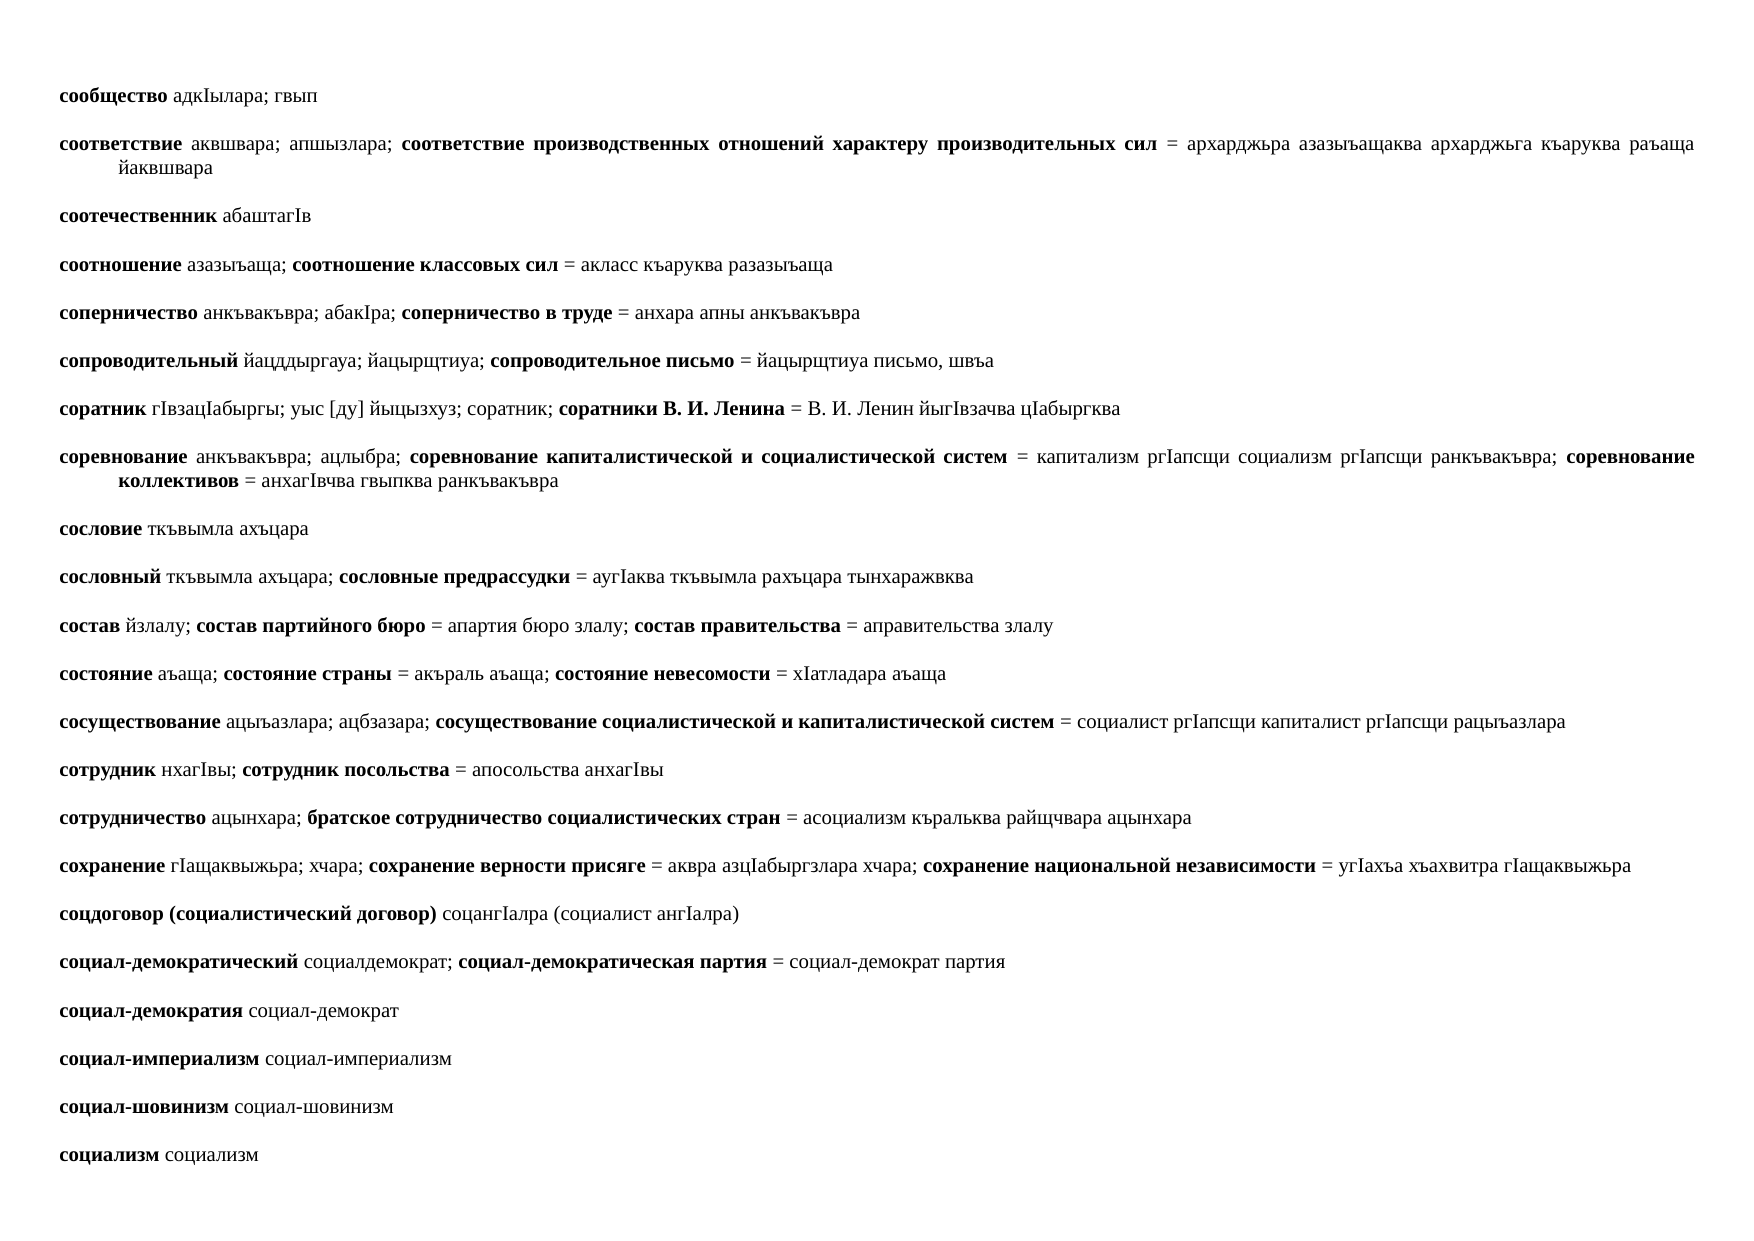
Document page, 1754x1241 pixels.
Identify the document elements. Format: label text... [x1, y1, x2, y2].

text сотрудничество ацынхара; братское сотрудничество социалистических стран = асоциализм къральква райщчвара ацынхара [59, 805, 1695, 829]
text социал-империализм социал-империализм [59, 1046, 1695, 1070]
text состав йзлалу; состав партийного бюро = апартия бюро злалу; состав правительства = аправительства злалу [59, 612, 1695, 637]
text сопроводительный йацддыргауа; йацырщтиуа; сопроводительное письмо = йацырщтиуа письмо, швъа [59, 348, 1695, 372]
text сотрудник нхагIвы; сотрудник посольства = апосольства анхагIвы [59, 757, 1695, 781]
text соревнование анкъвакъвра; ацлыбра; соревнование капиталистической и социалистической систем = капитализм ргIапсщи социализм ргIапсщи ранкъвакъвра; соревнование коллективов = анхагIвчва гвыпква ранкъвакъвра [59, 444, 1695, 492]
text социал-шовинизм социал-шовинизм [59, 1094, 1695, 1118]
text соратник гIвзацIабыргы; уыс [ду] йыцызхуз; соратник; соратники В. И. Ленина = В. И. Ленин йыгIвзачва цIабыргква [59, 396, 1695, 420]
text социализм социализм [59, 1142, 1695, 1166]
text соцдоговор (социалистический договор) соцангIалра (социалист ангIалра) [59, 901, 1695, 925]
text сословный ткъвымла ахъцара; сословные предрассудки = аугIаква ткъвымла рахъцара тынхаражвква [59, 564, 1695, 588]
text сообщество адкIылара; гвып [59, 83, 1695, 107]
text сословие ткъвымла ахъцара [59, 516, 1695, 540]
text сохранение гIащаквыжьра; хчара; сохранение верности присяге = аквра азцIабыргзлара хчара; сохранение национальной независимости = угIахъа хъахвитра гIащаквыжьра [59, 853, 1695, 877]
text соотношение азазыъаща; соотношение классовых сил = акласс къаруква разазыъаща [59, 252, 1695, 276]
text социал-демократический социалдемократ; социал-демократическая партия = социал-демократ партия [59, 949, 1695, 973]
text состояние аъаща; состояние страны = акъраль аъаща; состояние невесомости = хIатладара аъаща [59, 661, 1695, 685]
text соответствие аквшвара; апшызлара; соответствие производственных отношений характеру производительных сил = архарджьра азазыъащаква архарджьга къаруква раъаща йаквшвара [59, 131, 1695, 179]
text сосуществование ацыъазлара; ацбзазара; сосуществование социалистической и капиталистической систем = социалист ргIапсщи капиталист ргIапсщи рацыъазлара [59, 709, 1695, 733]
text соотечественник абаштагIв [59, 203, 1695, 227]
text социал-демократия социал-демократ [59, 997, 1695, 1022]
text соперничество анкъвакъвра; абакIра; соперничество в труде = анхара апны анкъвакъвра [59, 300, 1695, 324]
